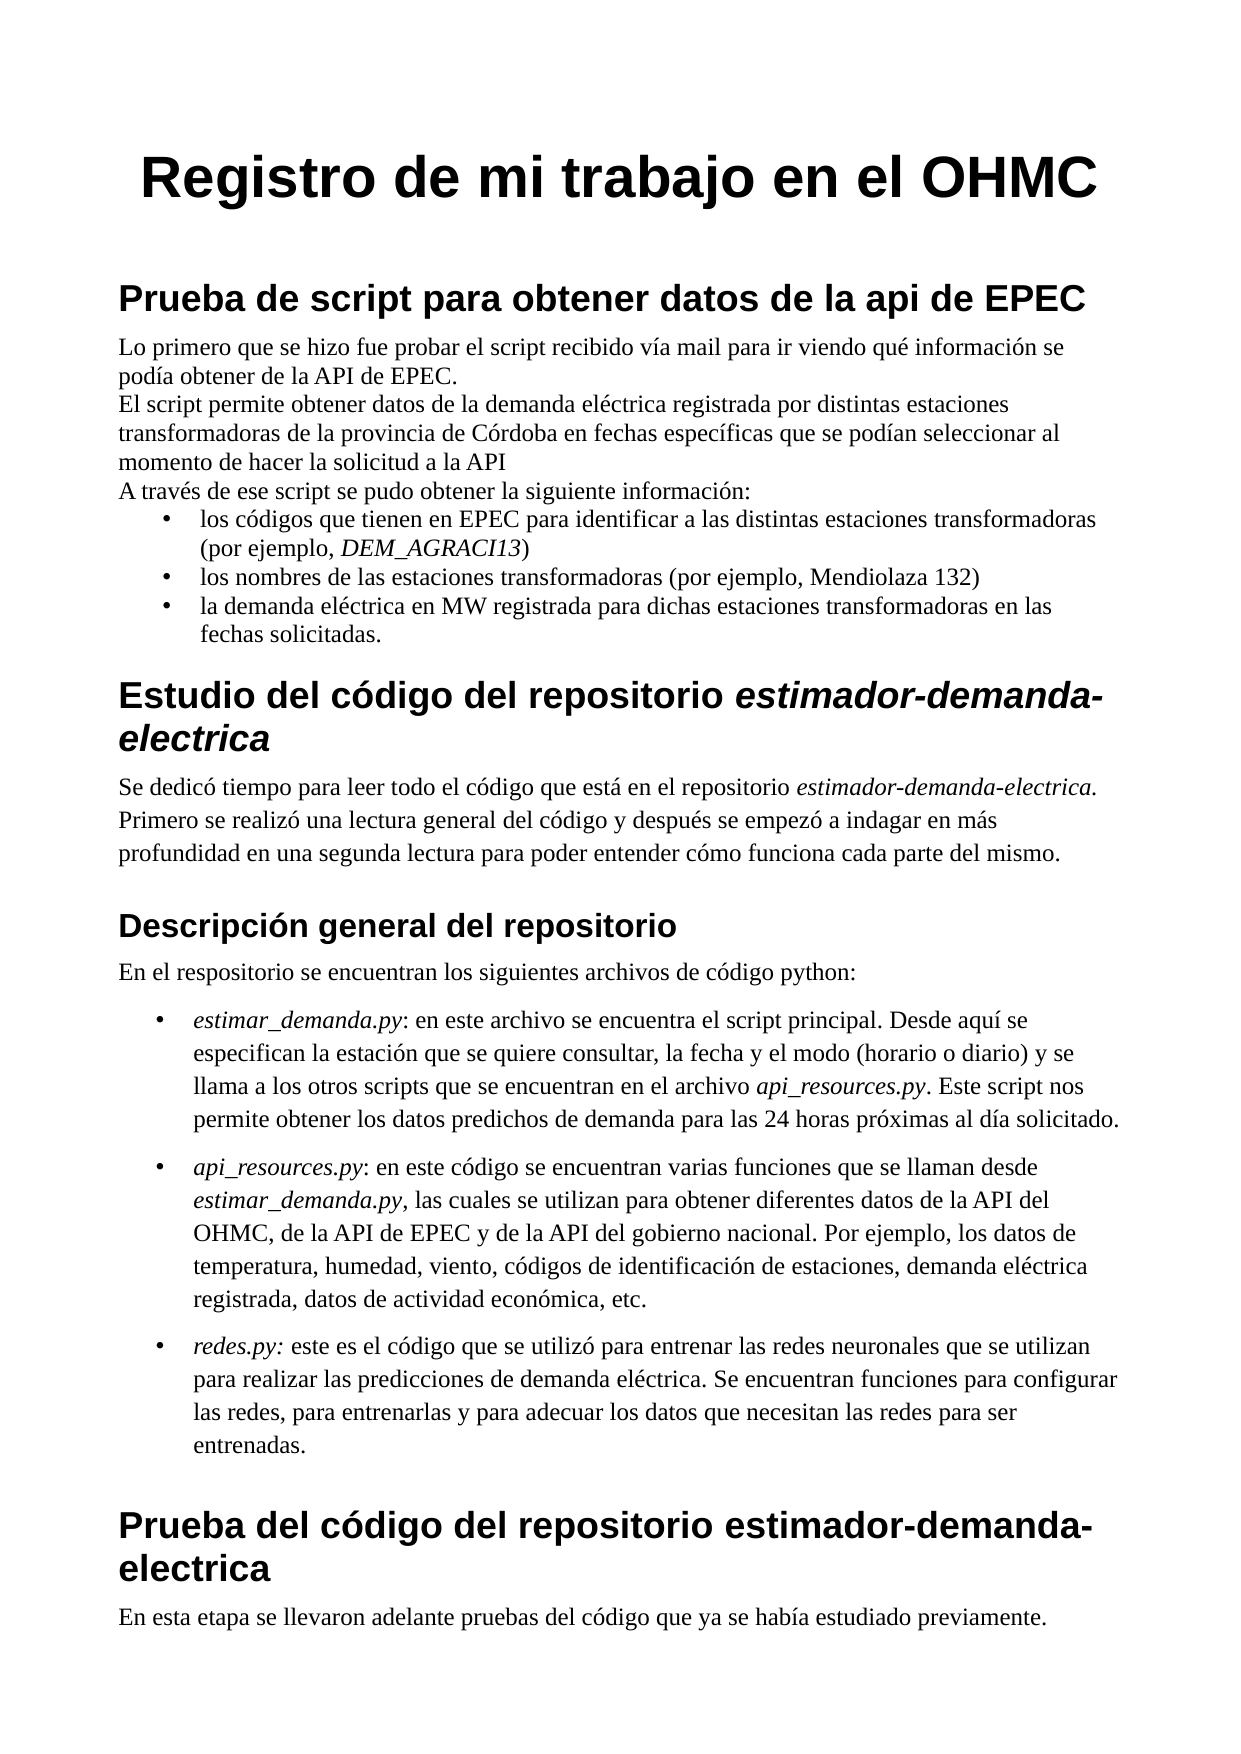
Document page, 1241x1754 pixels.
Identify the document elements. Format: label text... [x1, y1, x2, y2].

subtitle Prueba de script para obtener datos de la api de EPEC [118, 276, 1122, 319]
text A través de ese script se pudo obtener la siguiente información: [118, 476, 1122, 504]
subtitle Estudio del código del repositorio estimador-demanda-electrica [118, 673, 1122, 759]
list api_resources.py: en este código se encuentran varias funciones que se llaman desde estimar_demanda.py, las cuales se utilizan para obtener diferentes datos de la API del OHMC, de la API de EPEC y de la API del gobierno nacional. Por ejemplo, los datos de temperatura, humedad, viento, códigos de identificación de estaciones, demanda eléctrica registrada, datos de actividad económica, etc. [156, 1152, 1122, 1313]
subtitle Descripción general del repositorio [118, 907, 1122, 945]
list los nombres de las estaciones transformadoras (por ejemplo, Mendiolaza 132) [162, 562, 1122, 591]
text En esta etapa se llevaron adelante pruebas del código que ya se había estudiado previamente. [118, 1602, 1122, 1631]
list estimar_demanda.py: en este archivo se encuentra el script principal. Desde aquí se especifican la estación que se quiere consultar, la fecha y el modo (horario o diario) y se llama a los otros scripts que se encuentran en el archivo api_resources.py. Este script nos permite obtener los datos predichos de demanda para las 24 horas próximas al día solicitado. [156, 1005, 1122, 1133]
list la demanda eléctrica en MW registrada para dichas estaciones transformadoras en las fechas solicitadas. [162, 591, 1122, 648]
text Se dedicó tiempo para leer todo el código que está en el repositorio estimador-demanda-electrica. Primero se realizó una lectura general del código y después se empezó a indagar en más profundidad en una segunda lectura para poder entender cómo funciona cada parte del mismo. [118, 772, 1122, 867]
text El script permite obtener datos de la demanda eléctrica registrada por distintas estaciones transformadoras de la provincia de Córdoba en fechas específicas que se podían seleccionar al momento de hacer la solicitud a la API [118, 389, 1122, 476]
text Lo primero que se hizo fue probar el script recibido vía mail para ir viendo qué información se podía obtener de la API de EPEC. [118, 332, 1122, 389]
list redes.py: este es el código que se utilizó para entrenar las redes neuronales que se utilizan para realizar las predicciones de demanda eléctrica. Se encuentran funciones para configurar las redes, para entrenarlas y para adecuar los datos que necesitan las redes para ser entrenadas. [156, 1331, 1122, 1459]
text En el respositorio se encuentran los siguientes archivos de código python: [118, 957, 1122, 986]
title Registro de mi trabajo en el OHMC [118, 143, 1122, 210]
subtitle Prueba del código del repositorio estimador-demanda-electrica [118, 1503, 1122, 1589]
list los códigos que tienen en EPEC para identificar a las distintas estaciones transformadoras (por ejemplo, DEM_AGRACI13) [162, 504, 1122, 562]
